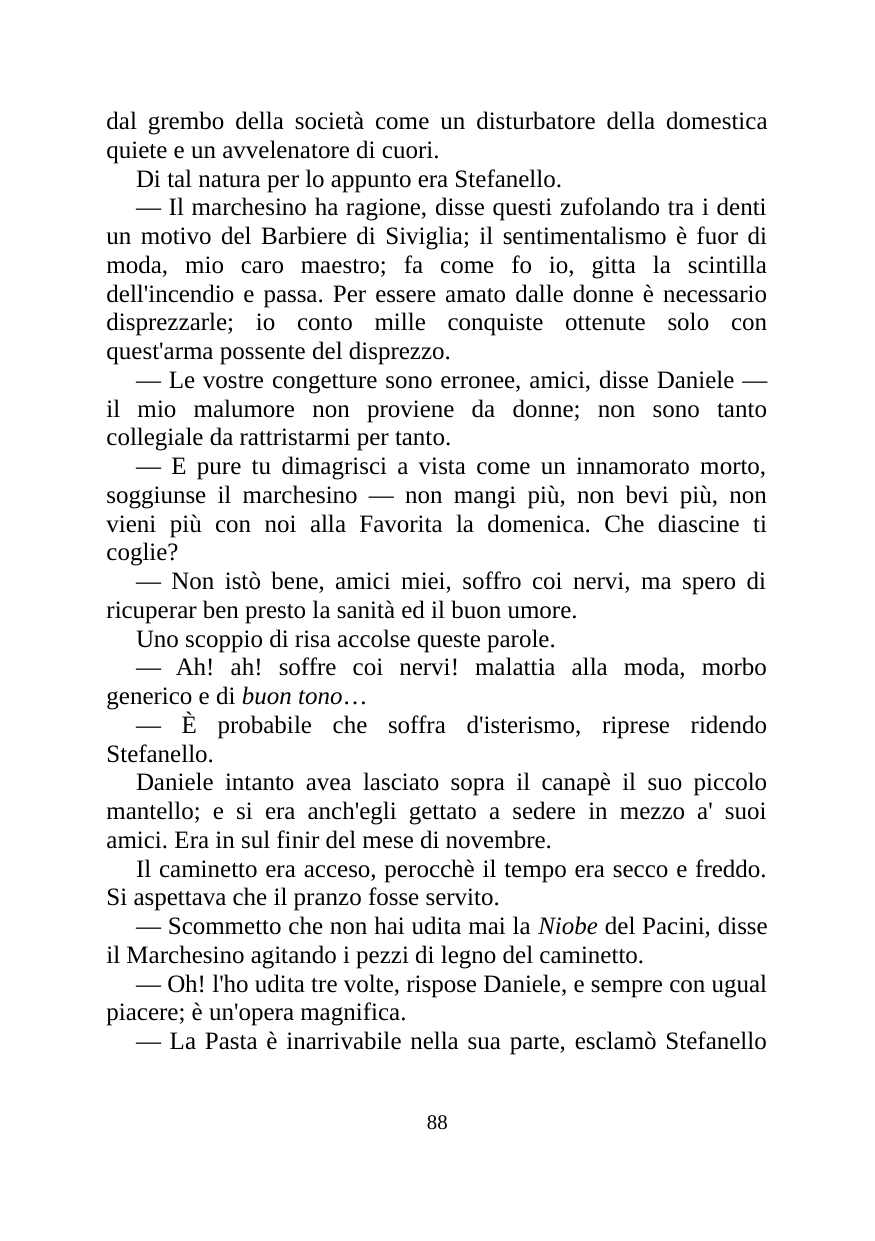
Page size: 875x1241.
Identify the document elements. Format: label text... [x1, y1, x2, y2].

text — È probabile che soffra d'isterismo, riprese ridendo Stefanello. [106, 710, 768, 767]
text — Oh! l'ho udita tre volte, rispose Daniele, e sempre con ugual piacere; è un'opera magnifica. [106, 969, 768, 1026]
text Daniele intanto avea lasciato sopra il canapè il suo piccolo mantello; e si era anch'egli gettato a sedere in mezzo a' suoi amici. Era in sul finir del mese di novembre. [106, 767, 768, 854]
text Uno scoppio di risa accolse queste parole. [106, 624, 768, 652]
text — Non istò bene, amici miei, soffro coi nervi, ma spero di ricuperar ben presto la sanità ed il buon umore. [106, 566, 768, 624]
text — Scommetto che non hai udita mai la Niobe del Pacini, disse il Marchesino agitando i pezzi di legno del caminetto. [106, 911, 768, 969]
text — La Pasta è inarrivabile nella sua parte, esclamò Stefanello [106, 1026, 768, 1055]
text — Le vostre congetture sono erronee, amici, disse Daniele — il mio malumore non proviene da donne; non sono tanto collegiale da rattristarmi per tanto. [106, 365, 768, 451]
text dal grembo della società come un disturbatore della domestica quiete e un avvelenatore di cuori. [106, 106, 768, 164]
text Il caminetto era acceso, perocchè il tempo era secco e freddo. Si aspettava che il pranzo fosse servito. [106, 854, 768, 911]
text — E pure tu dimagrisci a vista come un innamorato morto, soggiunse il marchesino — non mangi più, non bevi più, non vieni più con noi alla Favorita la domenica. Che diascine ti coglie? [106, 451, 768, 566]
text — Il marchesino ha ragione, disse questi zufolando tra i denti un motivo del Barbiere di Siviglia; il sentimentalismo è fuor di moda, mio caro maestro; fa come fo io, gitta la scintilla dell'incendio e passa. Per essere amato dalle donne è necessario disprezzarle; io conto mille conquiste ottenute solo con quest'arma possente del disprezzo. [106, 192, 768, 365]
text Di tal natura per lo appunto era Stefanello. [106, 164, 768, 192]
text — Ah! ah! soffre coi nervi! malattia alla moda, morbo generico e di buon tono… [106, 652, 768, 710]
